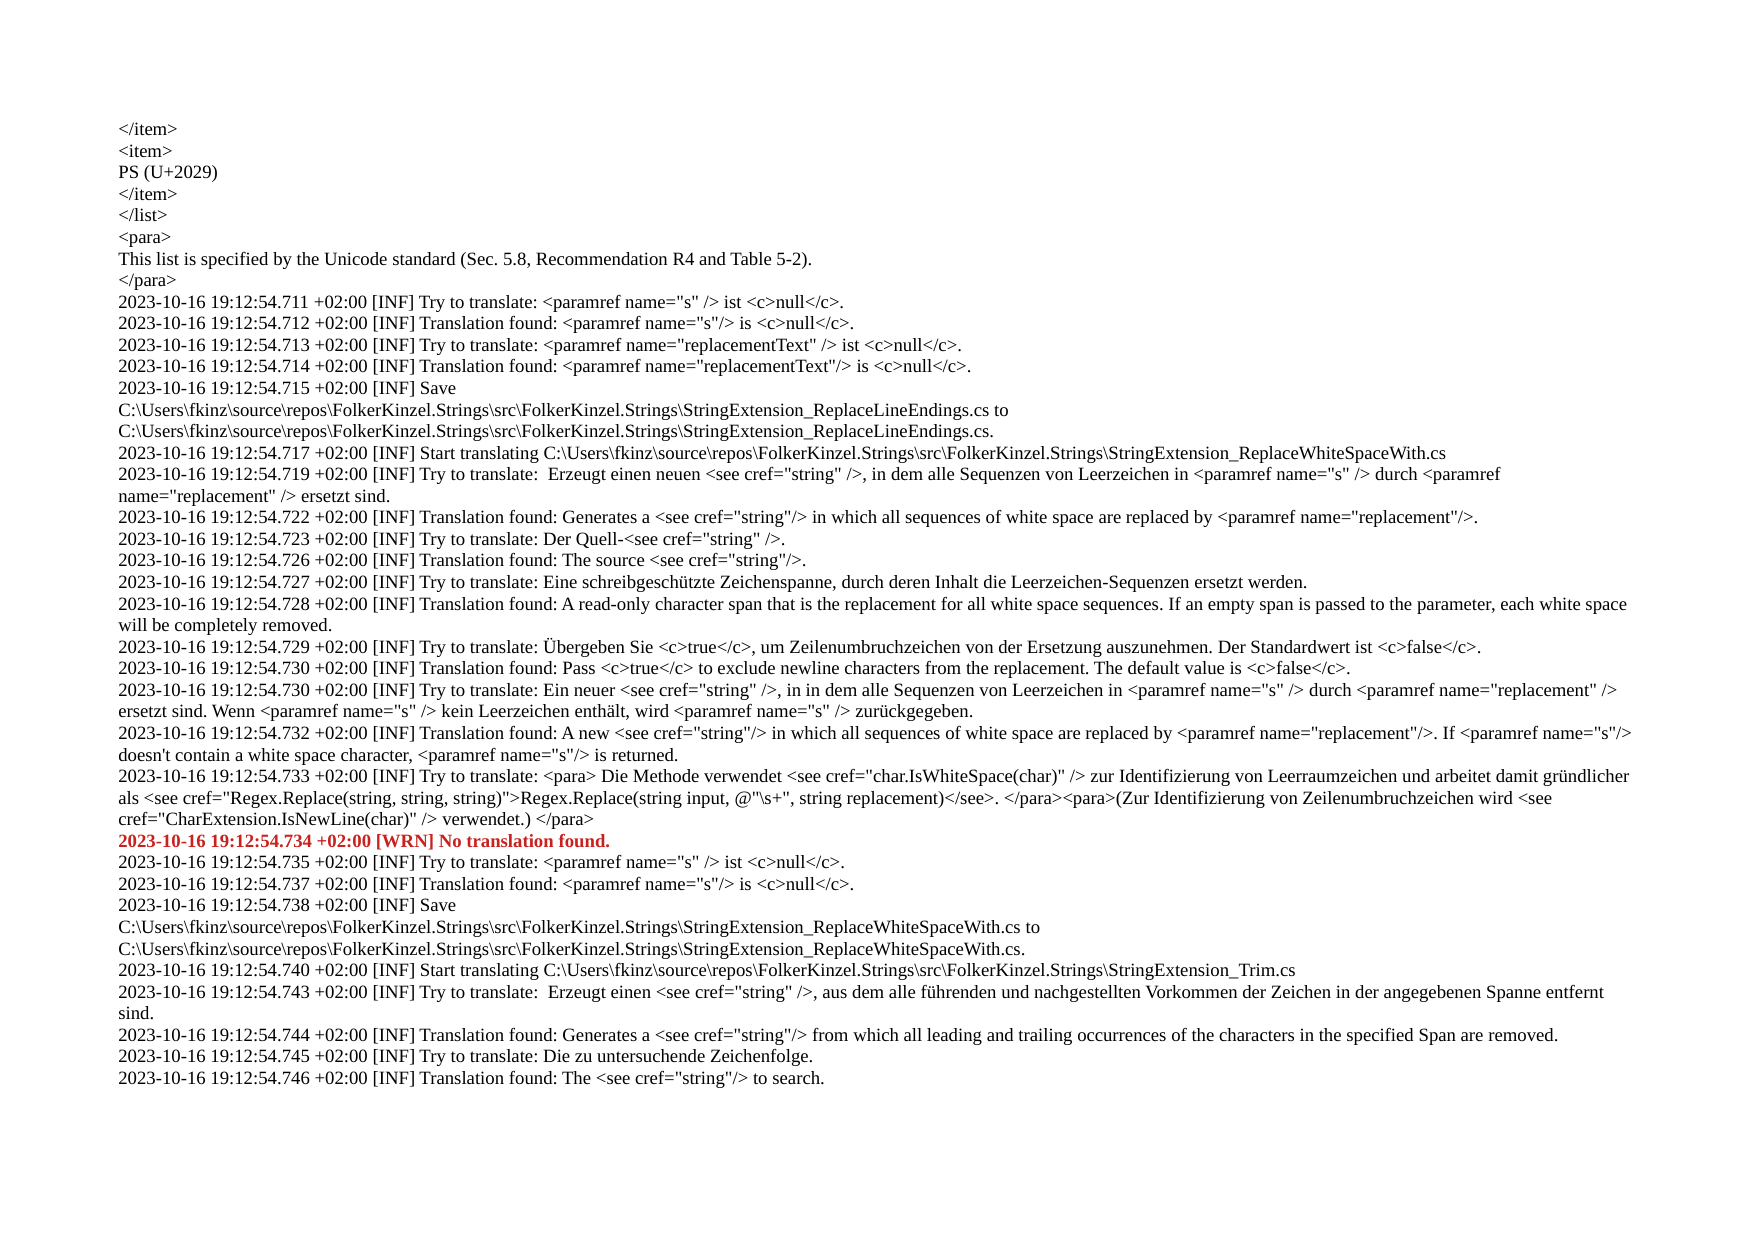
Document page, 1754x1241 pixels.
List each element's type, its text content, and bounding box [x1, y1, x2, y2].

text 2023-10-16 19:12:54.737 +02:00 [INF] Translation found: <paramref name="s"/> is <c>null</c>. [118, 873, 1636, 894]
text 2023-10-16 19:12:54.712 +02:00 [INF] Translation found: <paramref name="s"/> is <c>null</c>. [118, 312, 1636, 334]
text 2023-10-16 19:12:54.719 +02:00 [INF] Try to translate: Erzeugt einen neuen <see cref="string" />, in dem alle Sequenzen von Leerzeichen in <paramref name="s" /> durch <paramref name="replacement" /> ersetzt sind. [118, 463, 1636, 506]
text 2023-10-16 19:12:54.745 +02:00 [INF] Try to translate: Die zu untersuchende Zeichenfolge. [118, 1045, 1636, 1067]
text 2023-10-16 19:12:54.735 +02:00 [INF] Try to translate: <paramref name="s" /> ist <c>null</c>. [118, 851, 1636, 873]
text 2023-10-16 19:12:54.746 +02:00 [INF] Translation found: The <see cref="string"/> to search. [118, 1067, 1636, 1088]
text 2023-10-16 19:12:54.728 +02:00 [INF] Translation found: A read-only character span that is the replacement for all white space sequences. If an empty span is passed to the parameter, each white space will be completely removed. [118, 592, 1636, 636]
text 2023-10-16 19:12:54.711 +02:00 [INF] Try to translate: <paramref name="s" /> ist <c>null</c>. [118, 291, 1636, 312]
text 2023-10-16 19:12:54.723 +02:00 [INF] Try to translate: Der Quell-<see cref="string" />. [118, 528, 1636, 549]
text 2023-10-16 19:12:54.726 +02:00 [INF] Translation found: The source <see cref="string"/>. [118, 549, 1636, 571]
text 2023-10-16 19:12:54.722 +02:00 [INF] Translation found: Generates a <see cref="string"/> in which all sequences of white space are replaced by <paramref name="replacement"/>. [118, 506, 1636, 528]
text 2023-10-16 19:12:54.732 +02:00 [INF] Translation found: A new <see cref="string"/> in which all sequences of white space are replaced by <paramref name="replacement"/>. If <paramref name="s"/> doesn't contain a white space character, <paramref name="s"/> is returned. [118, 722, 1636, 765]
text 2023-10-16 19:12:54.729 +02:00 [INF] Try to translate: Übergeben Sie <c>true</c>, um Zeilenumbruchzeichen von der Ersetzung auszunehmen. Der Standardwert ist <c>false</c>. [118, 636, 1636, 657]
text 2023-10-16 19:12:54.738 +02:00 [INF] Save C:\Users\fkinz\source\repos\FolkerKinzel.Strings\src\FolkerKinzel.Strings\StringExtension_ReplaceWhiteSpaceWith.cs to C:\Users\fkinz\source\repos\FolkerKinzel.Strings\src\FolkerKinzel.Strings\StringExtension_ReplaceWhiteSpaceWith.cs. [118, 894, 1636, 959]
text 2023-10-16 19:12:54.727 +02:00 [INF] Try to translate: Eine schreibgeschützte Zeichenspanne, durch deren Inhalt die Leerzeichen-Sequenzen ersetzt werden. [118, 571, 1636, 592]
text 2023-10-16 19:12:54.730 +02:00 [INF] Try to translate: Ein neuer <see cref="string" />, in in dem alle Sequenzen von Leerzeichen in <paramref name="s" /> durch <paramref name="replacement" /> ersetzt sind. Wenn <paramref name="s" /> kein Leerzeichen enthält, wird <paramref name="s" /> zurückgegeben. [118, 679, 1636, 722]
text 2023-10-16 19:12:54.715 +02:00 [INF] Save C:\Users\fkinz\source\repos\FolkerKinzel.Strings\src\FolkerKinzel.Strings\StringExtension_ReplaceLineEndings.cs to C:\Users\fkinz\source\repos\FolkerKinzel.Strings\src\FolkerKinzel.Strings\StringExtension_ReplaceLineEndings.cs. [118, 377, 1636, 442]
text 2023-10-16 19:12:54.714 +02:00 [INF] Translation found: <paramref name="replacementText"/> is <c>null</c>. [118, 355, 1636, 377]
text 2023-10-16 19:12:54.744 +02:00 [INF] Translation found: Generates a <see cref="string"/> from which all leading and trailing occurrences of the characters in the specified Span are removed. [118, 1024, 1636, 1045]
text 2023-10-16 19:12:54.740 +02:00 [INF] Start translating C:\Users\fkinz\source\repos\FolkerKinzel.Strings\src\FolkerKinzel.Strings\StringExtension_Trim.cs [118, 959, 1636, 981]
text 2023-10-16 19:12:54.733 +02:00 [INF] Try to translate: <para> Die Methode verwendet <see cref="char.IsWhiteSpace(char)" /> zur Identifizierung von Leerraumzeichen und arbeitet damit gründlicher als <see cref="Regex.Replace(string, string, string)">Regex.Replace(string input, @"\s+", string replacement)</see>. </para><para>(Zur Identifizierung von Zeilenumbruchzeichen wird <see cref="CharExtension.IsNewLine(char)" /> verwendet.) </para> [118, 765, 1636, 830]
text 2023-10-16 19:12:54.730 +02:00 [INF] Translation found: Pass <c>true</c> to exclude newline characters from the replacement. The default value is <c>false</c>. [118, 657, 1636, 679]
text </item> <item> PS (U+2029) </item> </list> <para> This list is specified by the Unicode standard (Sec. 5.8, Recommendation R4 and Table 5-2). </para> [118, 118, 1636, 291]
text 2023-10-16 19:12:54.713 +02:00 [INF] Try to translate: <paramref name="replacementText" /> ist <c>null</c>. [118, 334, 1636, 355]
text 2023-10-16 19:12:54.743 +02:00 [INF] Try to translate: Erzeugt einen <see cref="string" />, aus dem alle führenden und nachgestellten Vorkommen der Zeichen in der angegebenen Spanne entfernt sind. [118, 981, 1636, 1024]
text 2023-10-16 19:12:54.717 +02:00 [INF] Start translating C:\Users\fkinz\source\repos\FolkerKinzel.Strings\src\FolkerKinzel.Strings\StringExtension_ReplaceWhiteSpaceWith.cs [118, 442, 1636, 463]
text 2023-10-16 19:12:54.734 +02:00 [WRN] No translation found. [118, 830, 1636, 851]
